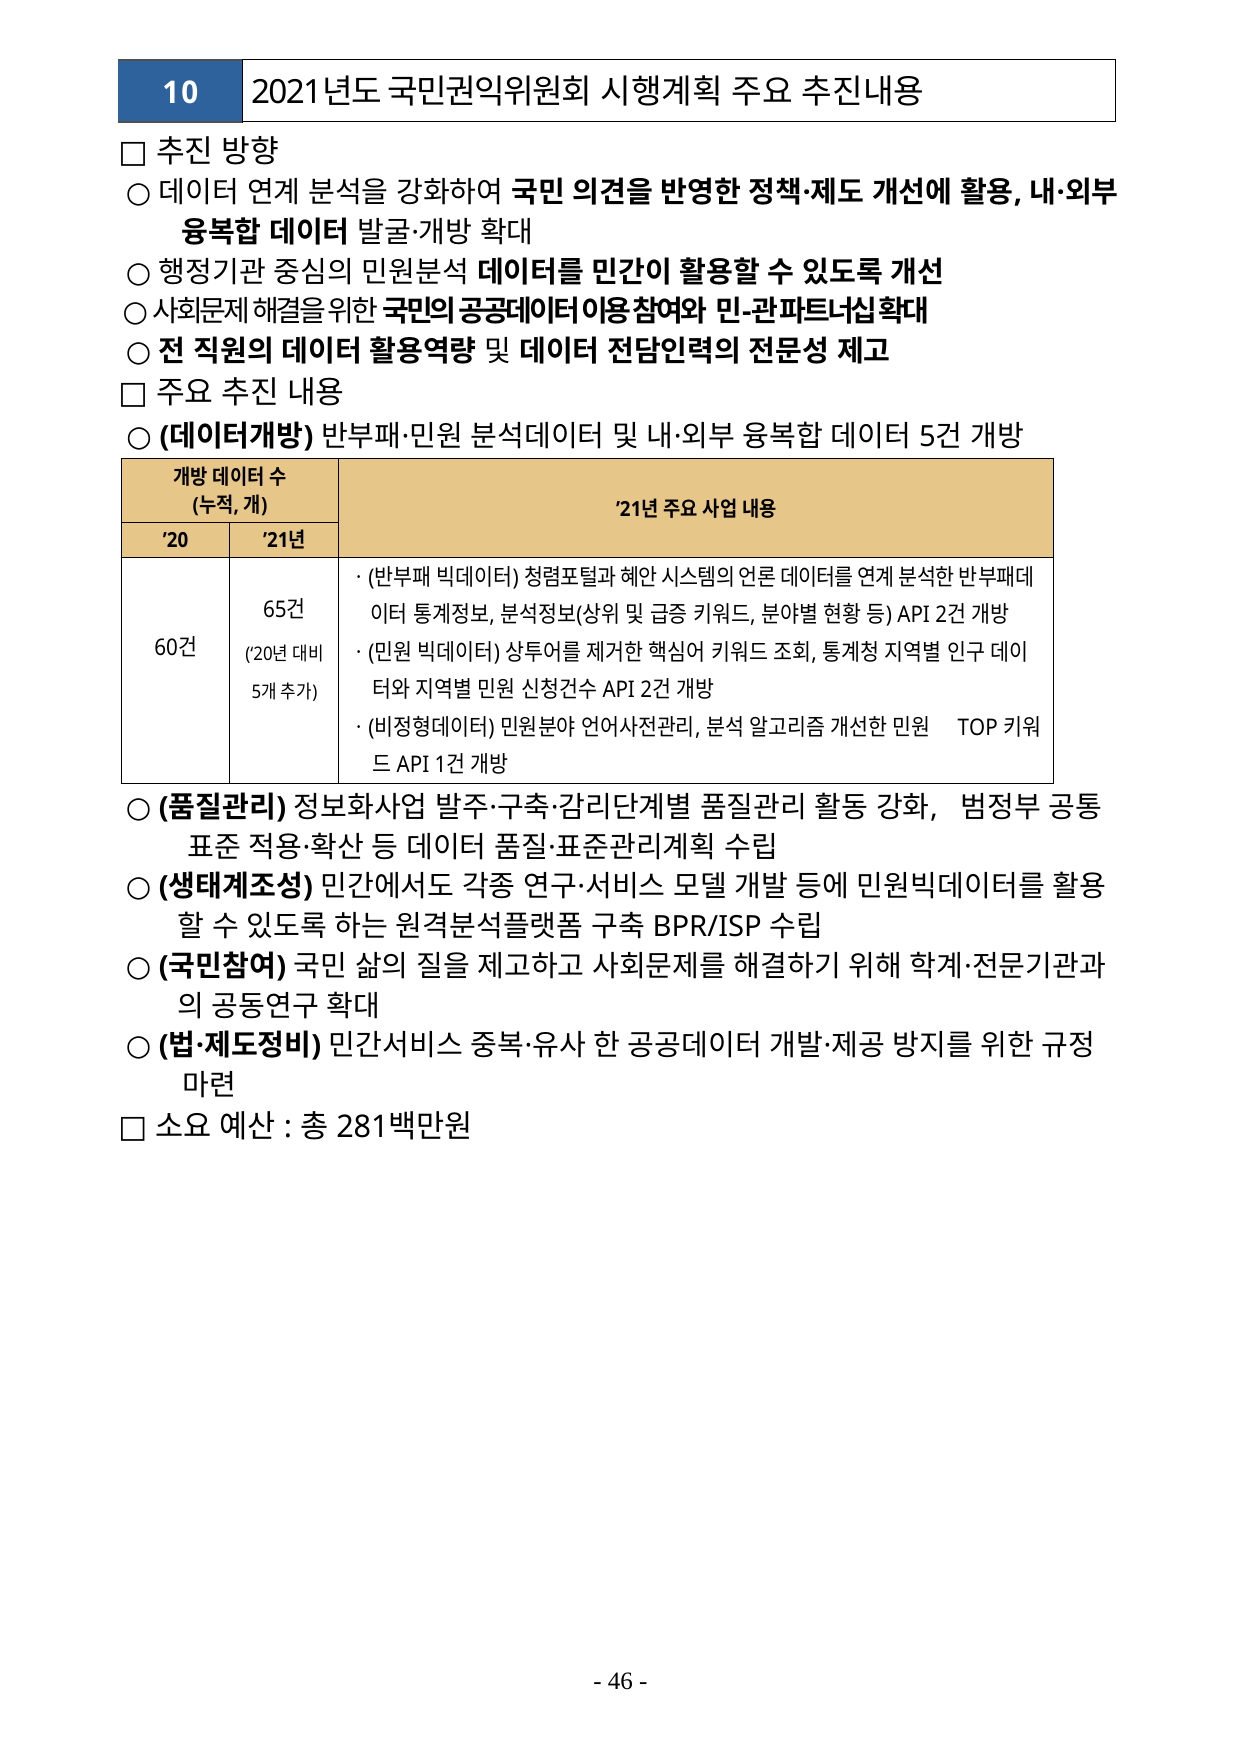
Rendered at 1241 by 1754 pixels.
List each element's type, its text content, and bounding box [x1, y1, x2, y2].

table_cell 60건 [122, 558, 229, 782]
table_cell 65건 (‘20년 대비 5개 추가) [230, 558, 338, 782]
text □ 추진 방향 [118, 129, 1122, 172]
text □ 주요 추진 내용 [118, 370, 1122, 413]
table_cell ㆍ(반부패 빅데이터) 청렴포털과 혜안 시스템의 언론 데이터를 연계 분석한 반부패데이터 통계정보, 분석정보(상위 및 급증 키워드, 분야별 현황 등) API 2건 개방 ㆍ(민원 빅데이터) 상투어를 제거한 핵심어 키워드 조회, 통계청 지역별 인구 데이터와 지역별 민원 신청건수 API 2건 개방 ㆍ(비정형데이터) 민원분야 언어사전관리, 분석 알고리즘 개선한 민원 TOP 키워드 API 1건 개방 [339, 558, 1053, 782]
text ○ 사회문제 해결을 위한 국민의 공공데이터 이용 참여와 민-관 파트너십 확대 [118, 291, 1122, 330]
text ○ 데이터 연계 분석을 강화하여 국민 의견을 반영한 정책·제도 개선에 활용, 내·외부 융복합 데이터 발굴·개방 확대 [118, 172, 1122, 251]
table_header 10 [118, 61, 242, 121]
table_header 2021년도 국민권익위원회 시행계획 주요 추진내용 [243, 60, 1115, 121]
text ○ (데이터개방) 반부패·민원 분석데이터 및 내·외부 융복합 데이터 5건 개방 [118, 413, 1122, 455]
text ○ (법·제도정비) 민간서비스 중복·유사 한 공공데이터 개발·제공 방지를 위한 규정 마련 [118, 1024, 1122, 1104]
text ○ (품질관리) 정보화사업 발주·구축·감리단계별 품질관리 활동 강화, 범정부 공통표준 적용·확산 등 데이터 품질·표준관리계획 수립 [118, 786, 1122, 866]
text ○ (생태계조성) 민간에서도 각종 연구·서비스 모델 개발 등에 민원빅데이터를 활용할 수 있도록 하는 원격분석플랫폼 구축 BPR/ISP 수립 [118, 866, 1122, 945]
table_cell ’20 [122, 523, 229, 557]
table_cell ’21년 [230, 523, 338, 557]
table_header 개방 데이터 수 (누적, 개) [122, 459, 338, 522]
text ○ (국민참여) 국민 삶의 질을 제고하고 사회문제를 해결하기 위해 학계·전문기관과의 공동연구 확대 [118, 945, 1122, 1024]
table_header ’21년 주요 사업 내용 [339, 459, 1053, 557]
text ○ 전 직원의 데이터 활용역량 및 데이터 전담인력의 전문성 제고 [118, 330, 1122, 370]
text ○ 행정기관 중심의 민원분석 데이터를 민간이 활용할 수 있도록 개선 [118, 251, 1122, 291]
text □ 소요 예산 : 총 281백만원 [118, 1104, 1122, 1146]
